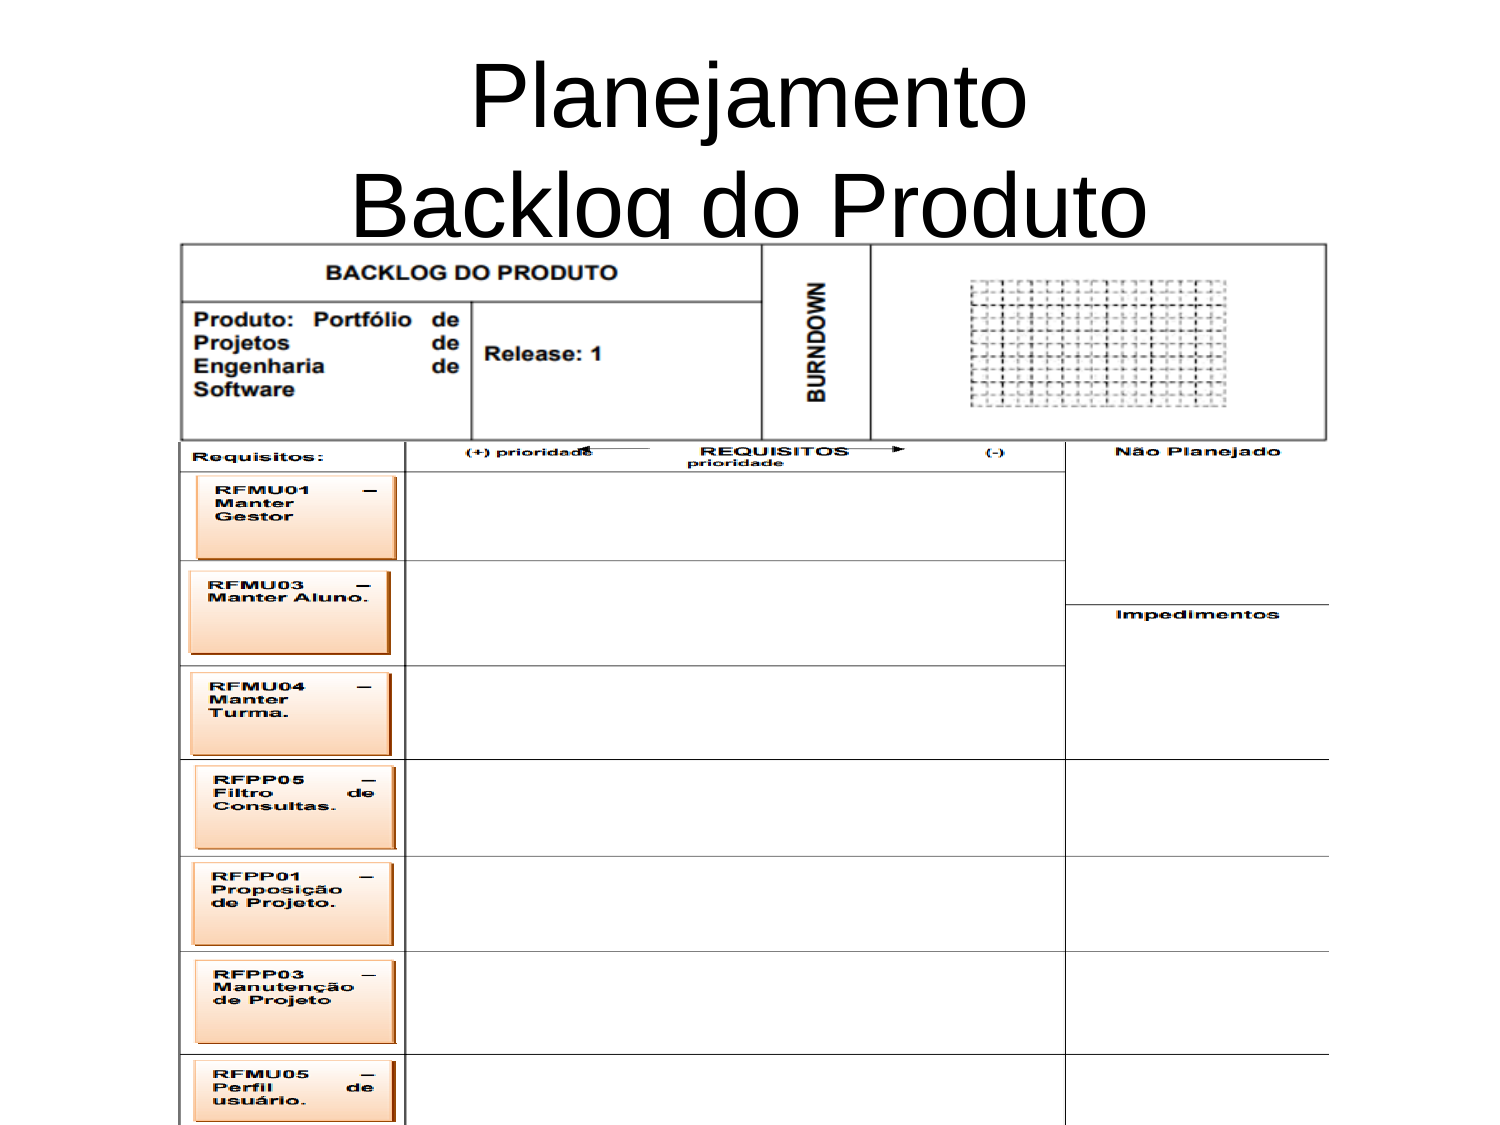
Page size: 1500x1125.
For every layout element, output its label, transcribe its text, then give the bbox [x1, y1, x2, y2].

title Planejamento Backlog do Produto [75, 36, 1425, 242]
picture [177, 239, 1329, 1125]
